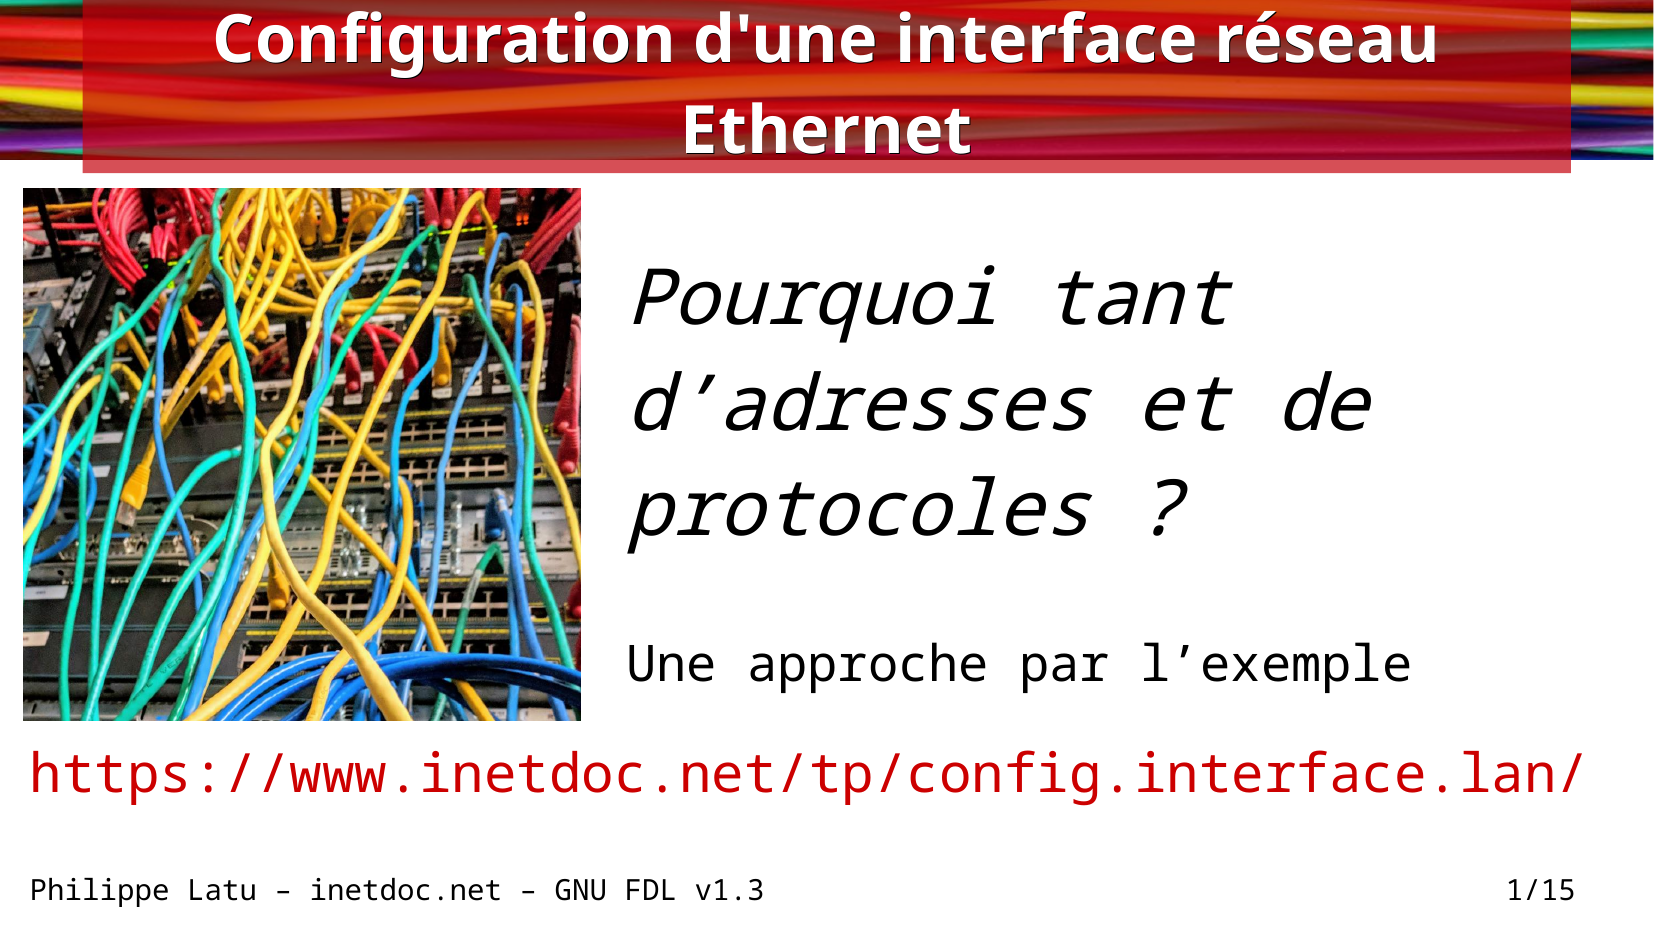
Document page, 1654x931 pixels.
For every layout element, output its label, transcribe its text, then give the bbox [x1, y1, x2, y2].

text_box Pourquoi tant d’adresses et de protocoles ? Une approche par l’exemple [620, 236, 1577, 709]
text_box Philippe Latu – inetdoc.net – GNU FDL v1.3 <numéro>/15 [23, 862, 1619, 911]
picture [0, 0, 82, 160]
picture [1571, 0, 1654, 160]
title Configuration d'une interface réseau Ethernet [82, 10, 1571, 155]
picture [23, 188, 581, 721]
text_box https://www.inetdoc.net/tp/config.interface.lan/ [23, 732, 1619, 816]
